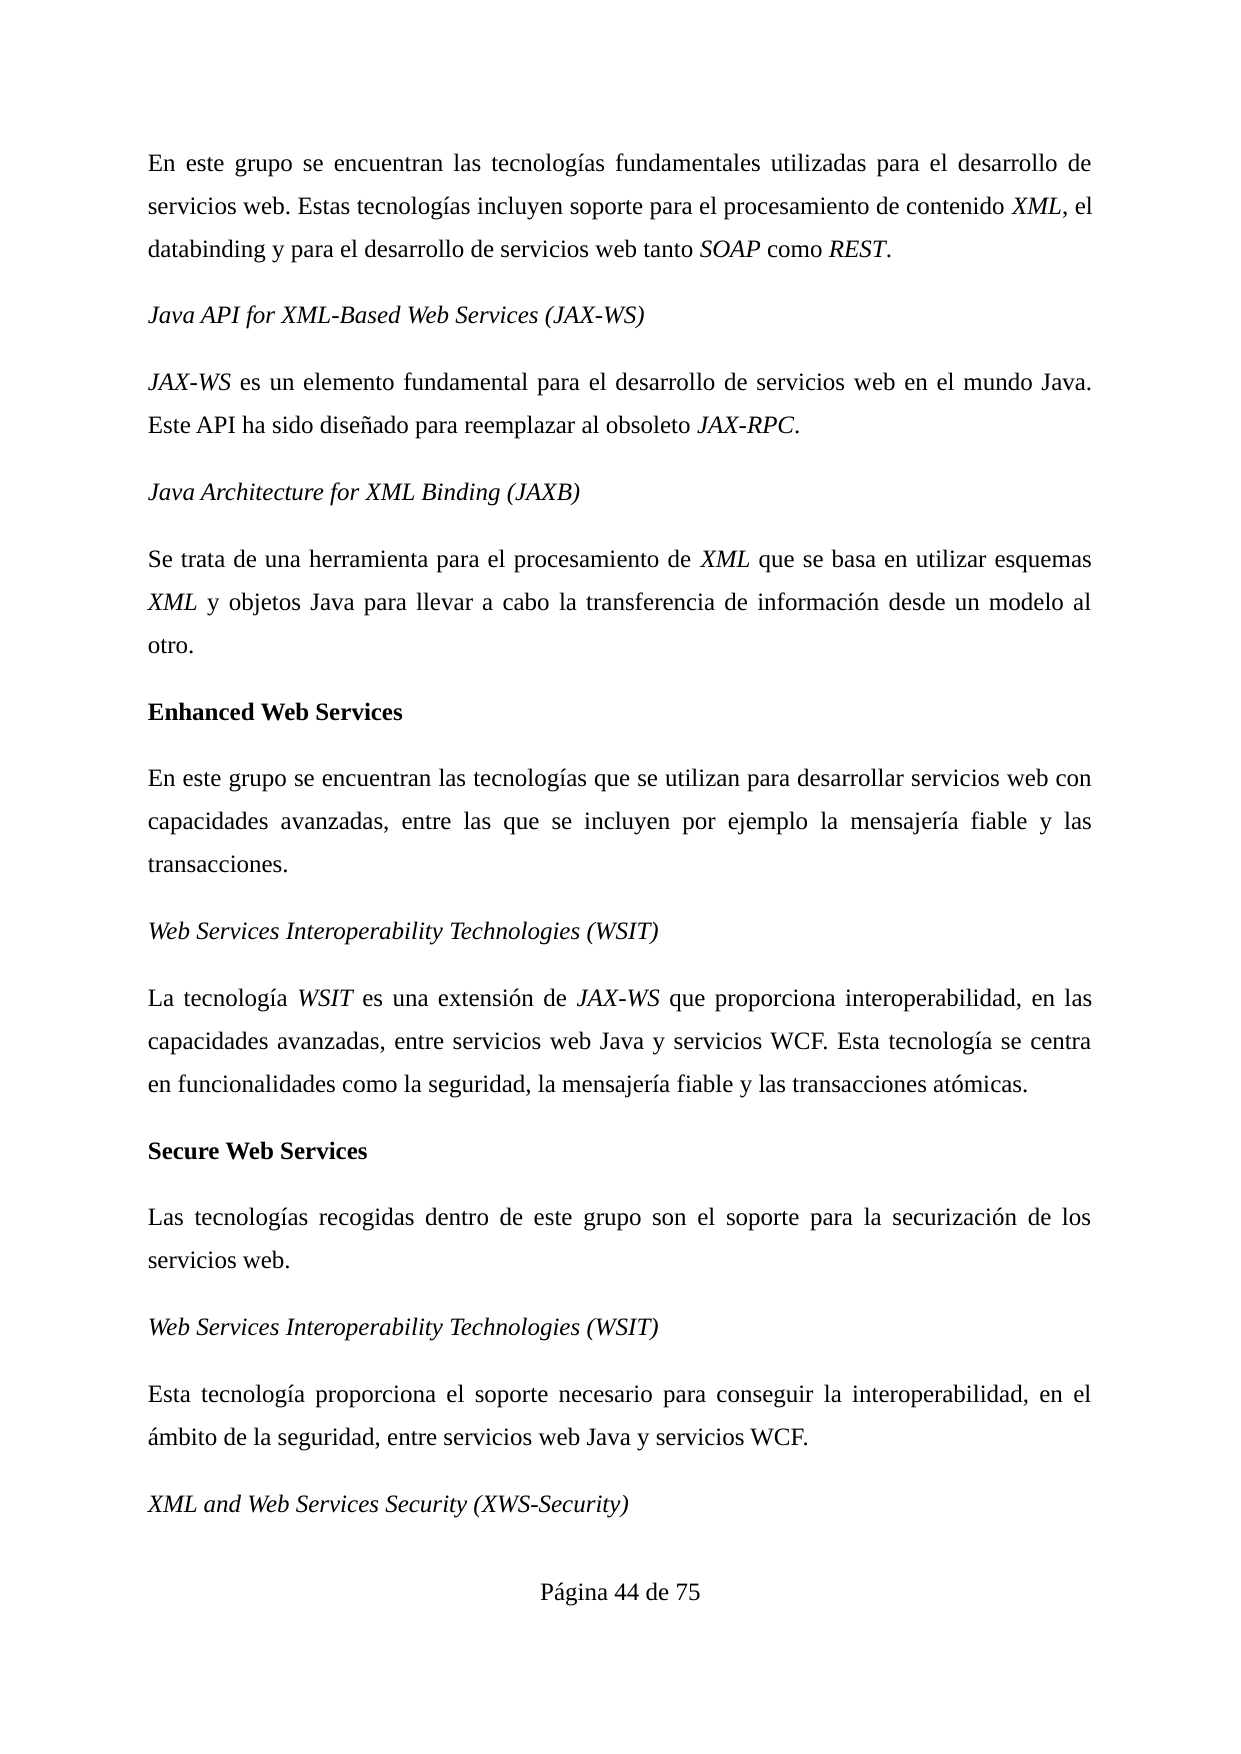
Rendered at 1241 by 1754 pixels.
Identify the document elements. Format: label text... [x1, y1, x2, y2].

text Enhanced Web Services [148, 697, 1093, 725]
text Esta tecnología proporciona el soporte necesario para conseguir la interoperabilidad, en el ámbito de la seguridad, entre servicios web Java y servicios WCF. [148, 1379, 1093, 1451]
text La tecnología WSIT es una extensión de JAX-WS que proporciona interoperabilidad, en las capacidades avanzadas, entre servicios web Java y servicios WCF. Esta tecnología se centra en funcionalidades como la seguridad, la mensajería fiable y las transacciones atómicas. [148, 983, 1093, 1098]
text Web Services Interoperability Technologies (WSIT) [148, 916, 1093, 945]
text En este grupo se encuentran las tecnologías fundamentales utilizadas para el desarrollo de servicios web. Estas tecnologías incluyen soporte para el procesamiento de contenido XML, el databinding y para el desarrollo de servicios web tanto SOAP como REST. [148, 148, 1093, 263]
text XML and Web Services Security (XWS-Security) [148, 1489, 1093, 1517]
text JAX-WS es un elemento fundamental para el desarrollo de servicios web en el mundo Java. Este API ha sido diseñado para reemplazar al obsoleto JAX-RPC. [148, 367, 1093, 439]
text Java API for XML-Based Web Services (JAX-WS) [148, 301, 1093, 329]
text Java Architecture for XML Binding (JAXB) [148, 477, 1093, 506]
text Secure Web Services [148, 1136, 1093, 1164]
text Web Services Interoperability Technologies (WSIT) [148, 1312, 1093, 1341]
text En este grupo se encuentran las tecnologías que se utilizan para desarrollar servicios web con capacidades avanzadas, entre las que se incluyen por ejemplo la mensajería fiable y las transacciones. [148, 763, 1093, 878]
text Se trata de una herramienta para el procesamiento de XML que se basa en utilizar esquemas XML y objetos Java para llevar a cabo la transferencia de información desde un modelo al otro. [148, 544, 1093, 659]
text Las tecnologías recogidas dentro de este grupo son el soporte para la securización de los servicios web. [148, 1202, 1093, 1274]
